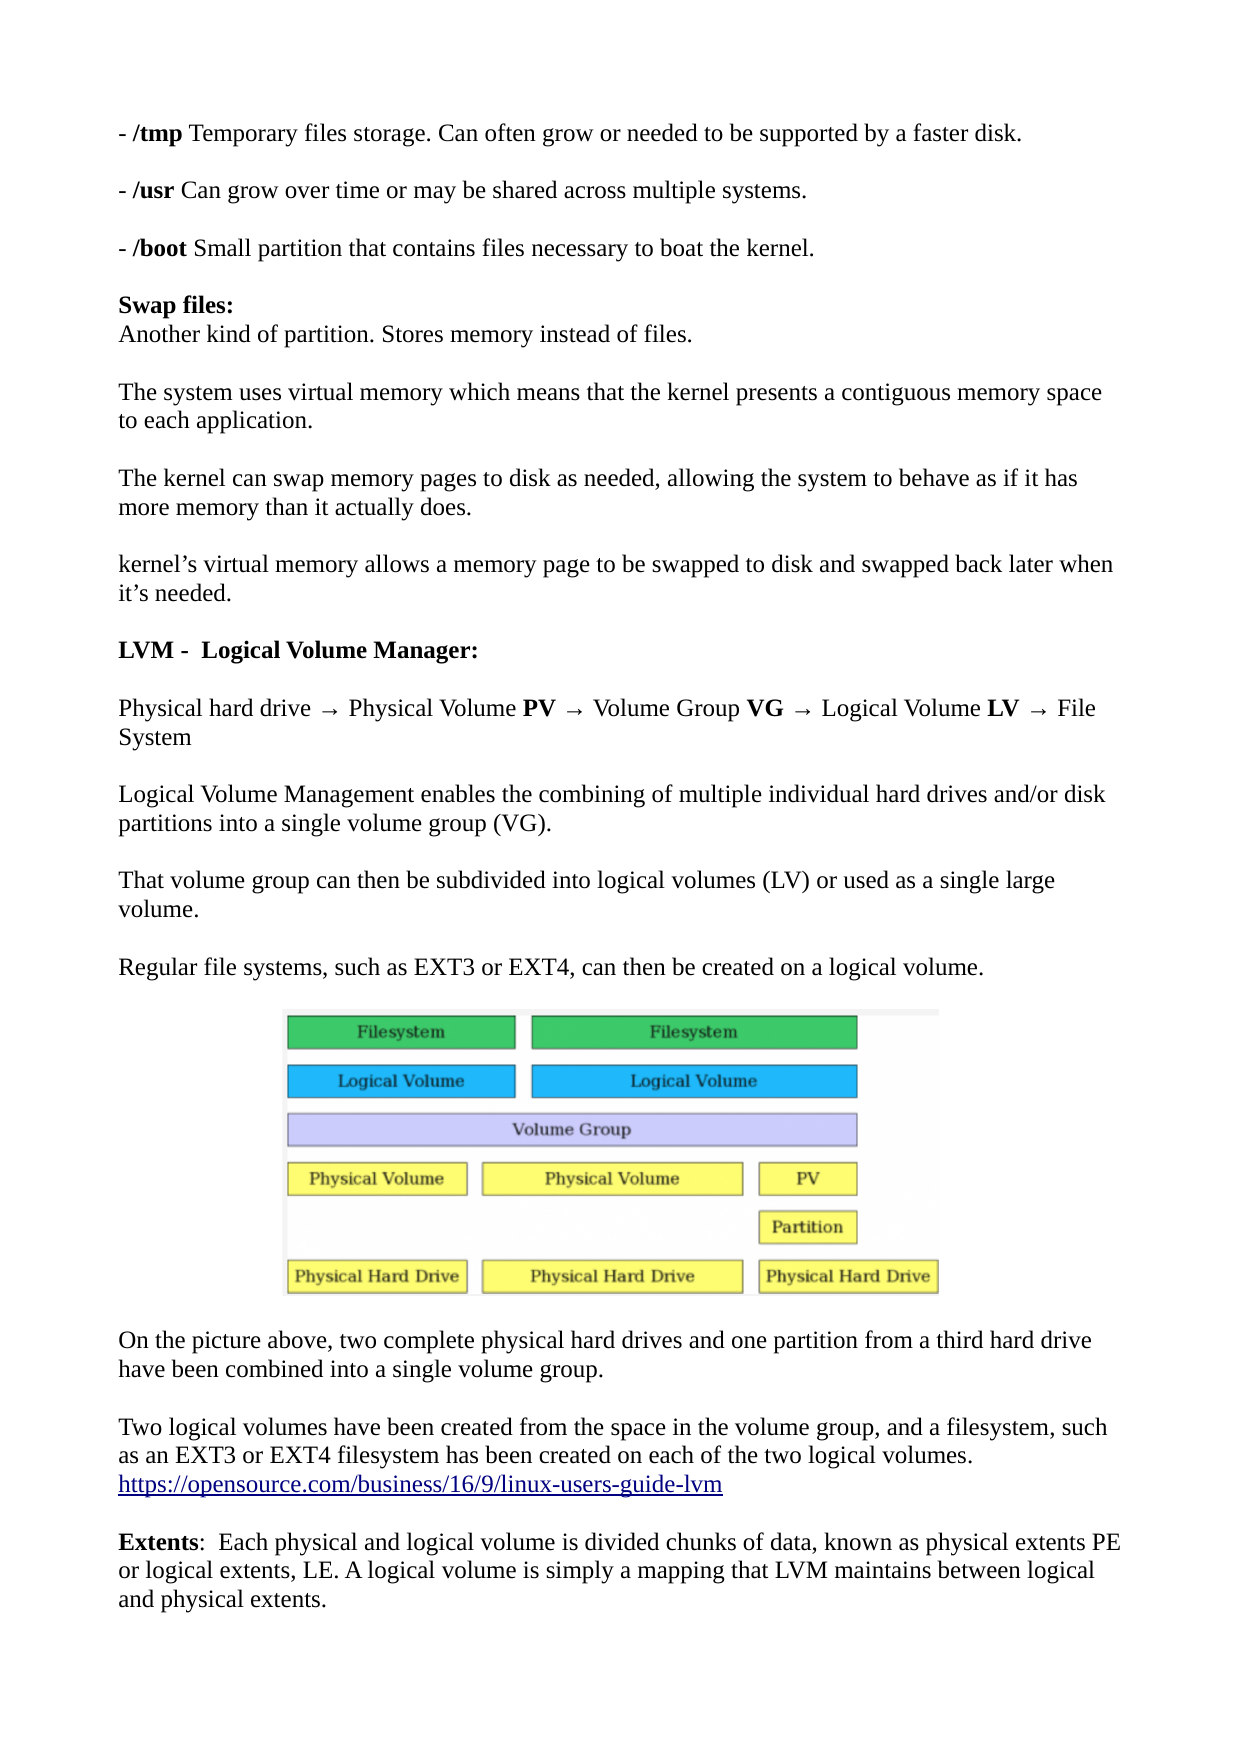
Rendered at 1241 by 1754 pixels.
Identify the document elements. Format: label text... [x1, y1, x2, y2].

text On the picture above, two complete physical hard drives and one partition from a third hard drive have been combined into a single volume group. [118, 1326, 1122, 1383]
text - /tmp Temporary files storage. Can often grow or needed to be supported by a faster disk. [118, 118, 1122, 147]
text - /boot Small partition that contains files necessary to boat the kernel. [118, 233, 1122, 262]
text The system uses virtual memory which means that the kernel presents a contiguous memory space to each application. [118, 377, 1122, 434]
text kernel’s virtual memory allows a memory page to be swapped to disk and swapped back later when it’s needed. [118, 549, 1122, 607]
text Two logical volumes have been created from the space in the volume group, and a filesystem, such as an EXT3 or EXT4 filesystem has been created on each of the two logical volumes. [118, 1412, 1122, 1469]
text https://opensource.com/business/16/9/linux-users-guide-lvm [118, 1469, 1122, 1498]
text Logical Volume Management enables the combining of multiple individual hard drives and/or disk partitions into a single volume group (VG). [118, 779, 1122, 837]
text Regular file systems, such as EXT3 or EXT4, can then be created on a logical volume. [118, 952, 1122, 981]
text Another kind of partition. Stores memory instead of files. [118, 319, 1122, 348]
text Swap files: [118, 291, 1122, 319]
text Physical hard drive → Physical Volume PV → Volume Group VG → Logical Volume LV → File System [118, 693, 1122, 751]
text Extents: Each physical and logical volume is divided chunks of data, known as physical extents PE or logical extents, LE. A logical volume is simply a mapping that LVM maintains between logical and physical extents. [118, 1527, 1122, 1613]
text LVM - Logical Volume Manager: [118, 636, 1122, 664]
picture [282, 1009, 940, 1296]
text - /usr Can grow over time or may be shared across multiple systems. [118, 176, 1122, 204]
text That volume group can then be subdivided into logical volumes (LV) or used as a single large volume. [118, 866, 1122, 923]
text The kernel can swap memory pages to disk as needed, allowing the system to behave as if it has more memory than it actually does. [118, 463, 1122, 521]
